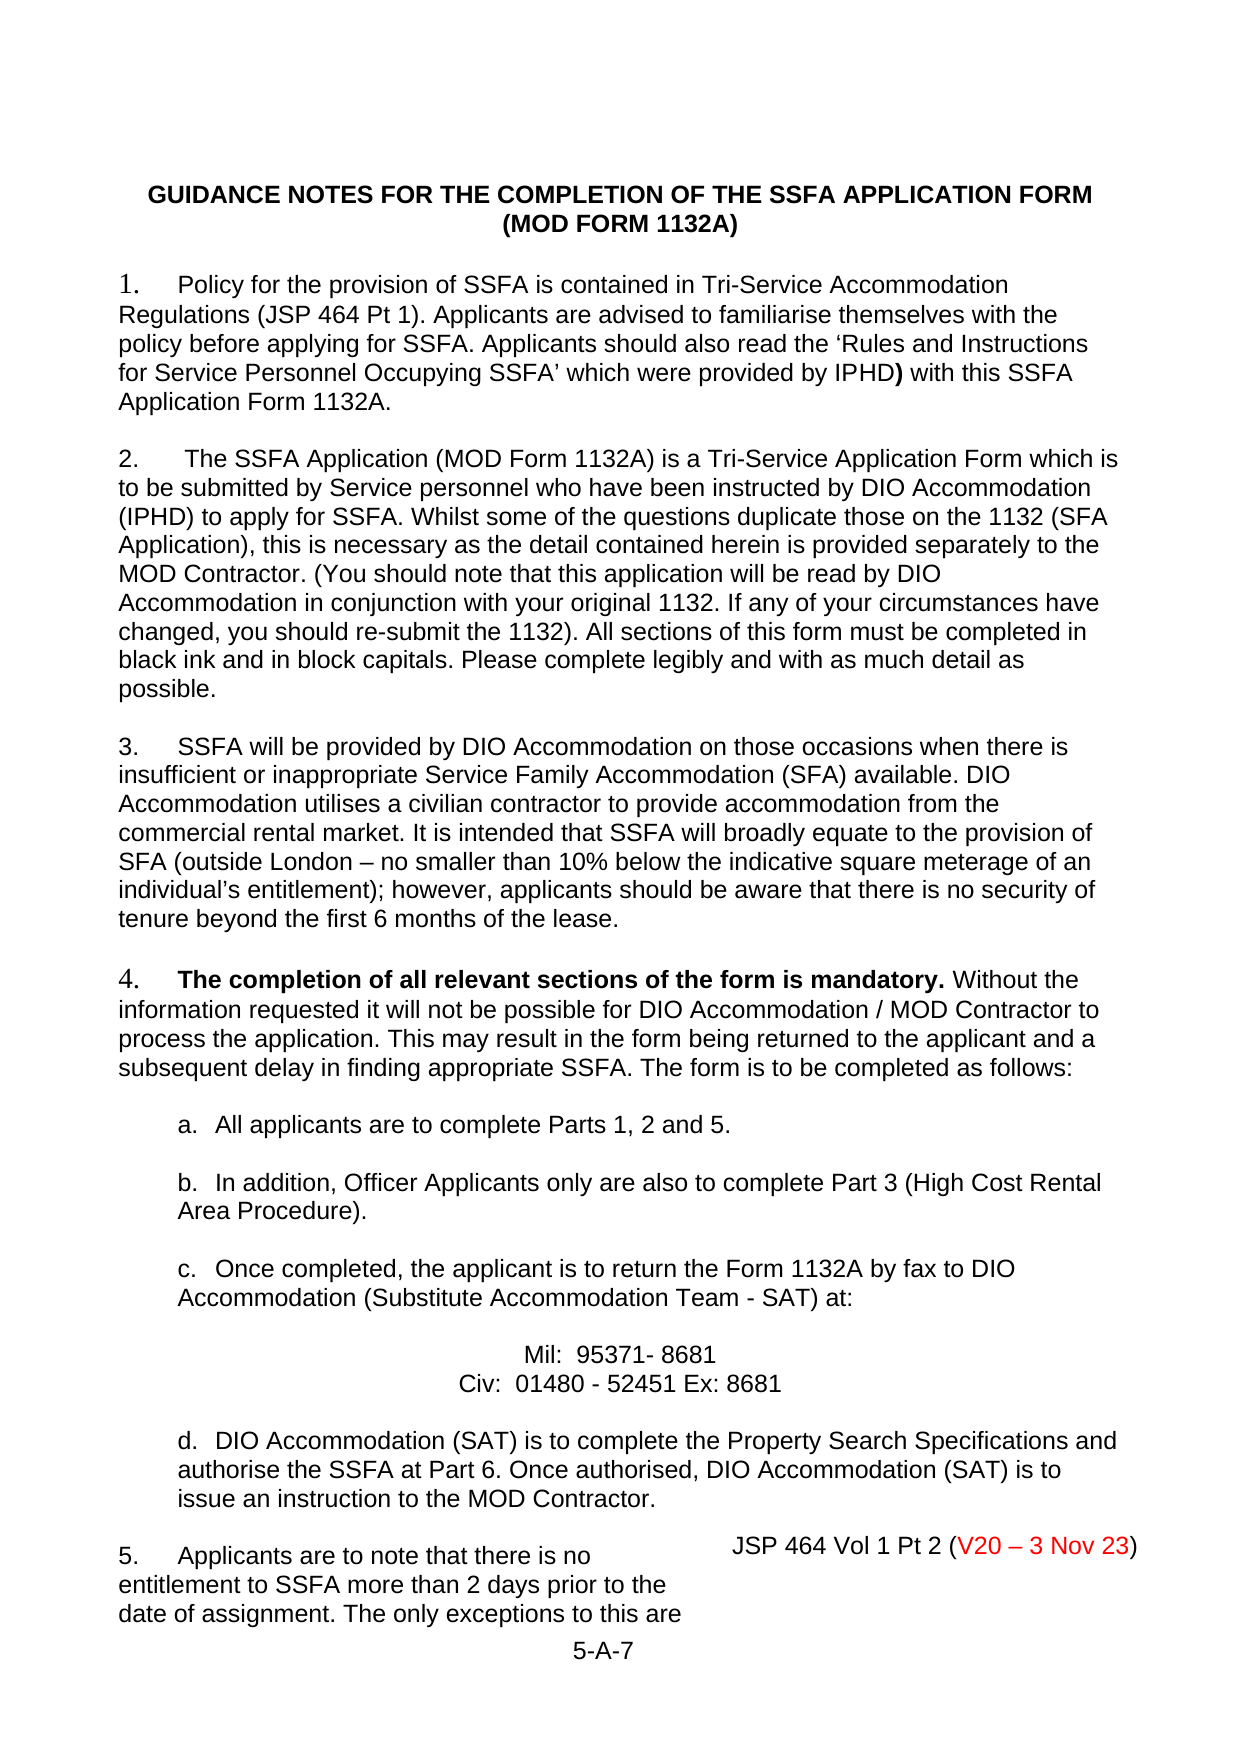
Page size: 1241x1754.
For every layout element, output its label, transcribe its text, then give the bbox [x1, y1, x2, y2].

list DIO Accommodation (SAT) is to complete the Property Search Specifications and authorise the SSFA at Part 6. Once authorised, DIO Accommodation (SAT) is to issue an instruction to the MOD Contractor. [177, 1426, 1122, 1512]
list Applicants are to note that there is no entitlement to SSFA more than 2 days prior to the date of assignment. The only exceptions to this are [118, 1541, 717, 1627]
text Mil: 95371- 8681 [118, 1340, 1122, 1369]
list The completion of all relevant sections of the form is mandatory. Without the information requested it will not be possible for DIO Accommodation / MOD Contractor to process the application. This may result in the form being returned to the applicant and a subsequent delay in finding appropriate SSFA. The form is to be completed as follows: [118, 961, 1122, 1081]
list In addition, Officer Applicants only are also to complete Part 3 (High Cost Rental Area Procedure). [177, 1167, 1122, 1225]
text Civ: 01480 - 52451 Ex: 8681 [118, 1369, 1122, 1397]
list Policy for the provision of SSFA is contained in Tri-Service Accommodation Regulations (JSP 464 Pt 1). Applicants are advised to familiarise themselves with the policy before applying for SSFA. Applicants should also read the ‘Rules and Instructions for Service Personnel Occupying SSFA’ which were provided by IPHD) with this SSFA Application Form 1132A. [118, 267, 1122, 415]
list Once completed, the applicant is to return the Form 1132A by fax to DIO Accommodation (Substitute Accommodation Team - SAT) at: [177, 1254, 1122, 1311]
text (MOD FORM 1132A) [118, 209, 1122, 238]
text GUIDANCE NOTES FOR THE COMPLETION OF THE SSFA APPLICATION FORM [118, 180, 1122, 209]
list The SSFA Application (MOD Form 1132A) is a Tri-Service Application Form which is to be submitted by Service personnel who have been instructed by DIO Accommodation (IPHD) to apply for SSFA. Whilst some of the questions duplicate those on the 1132 (SFA Application), this is necessary as the detail contained herein is provided separately to the MOD Contractor. (You should note that this application will be read by DIO Accommodation in conjunction with your original 1132. If any of your circumstances have changed, you should re-submit the 1132). All sections of this form must be completed in black ink and in block capitals. Please complete legibly and with as much detail as possible. [118, 444, 1122, 703]
list SSFA will be provided by DIO Accommodation on those occasions when there is insufficient or inappropriate Service Family Accommodation (SFA) available. DIO Accommodation utilises a civilian contractor to provide accommodation from the commercial rental market. It is intended that SSFA will broadly equate to the provision of SFA (outside London – no smaller than 10% below the indicative square meterage of an individual’s entitlement); however, applicants should be aware that there is no security of tenure beyond the first 6 months of the lease. [118, 731, 1122, 933]
list All applicants are to complete Parts 1, 2 and 5. [177, 1110, 1122, 1139]
